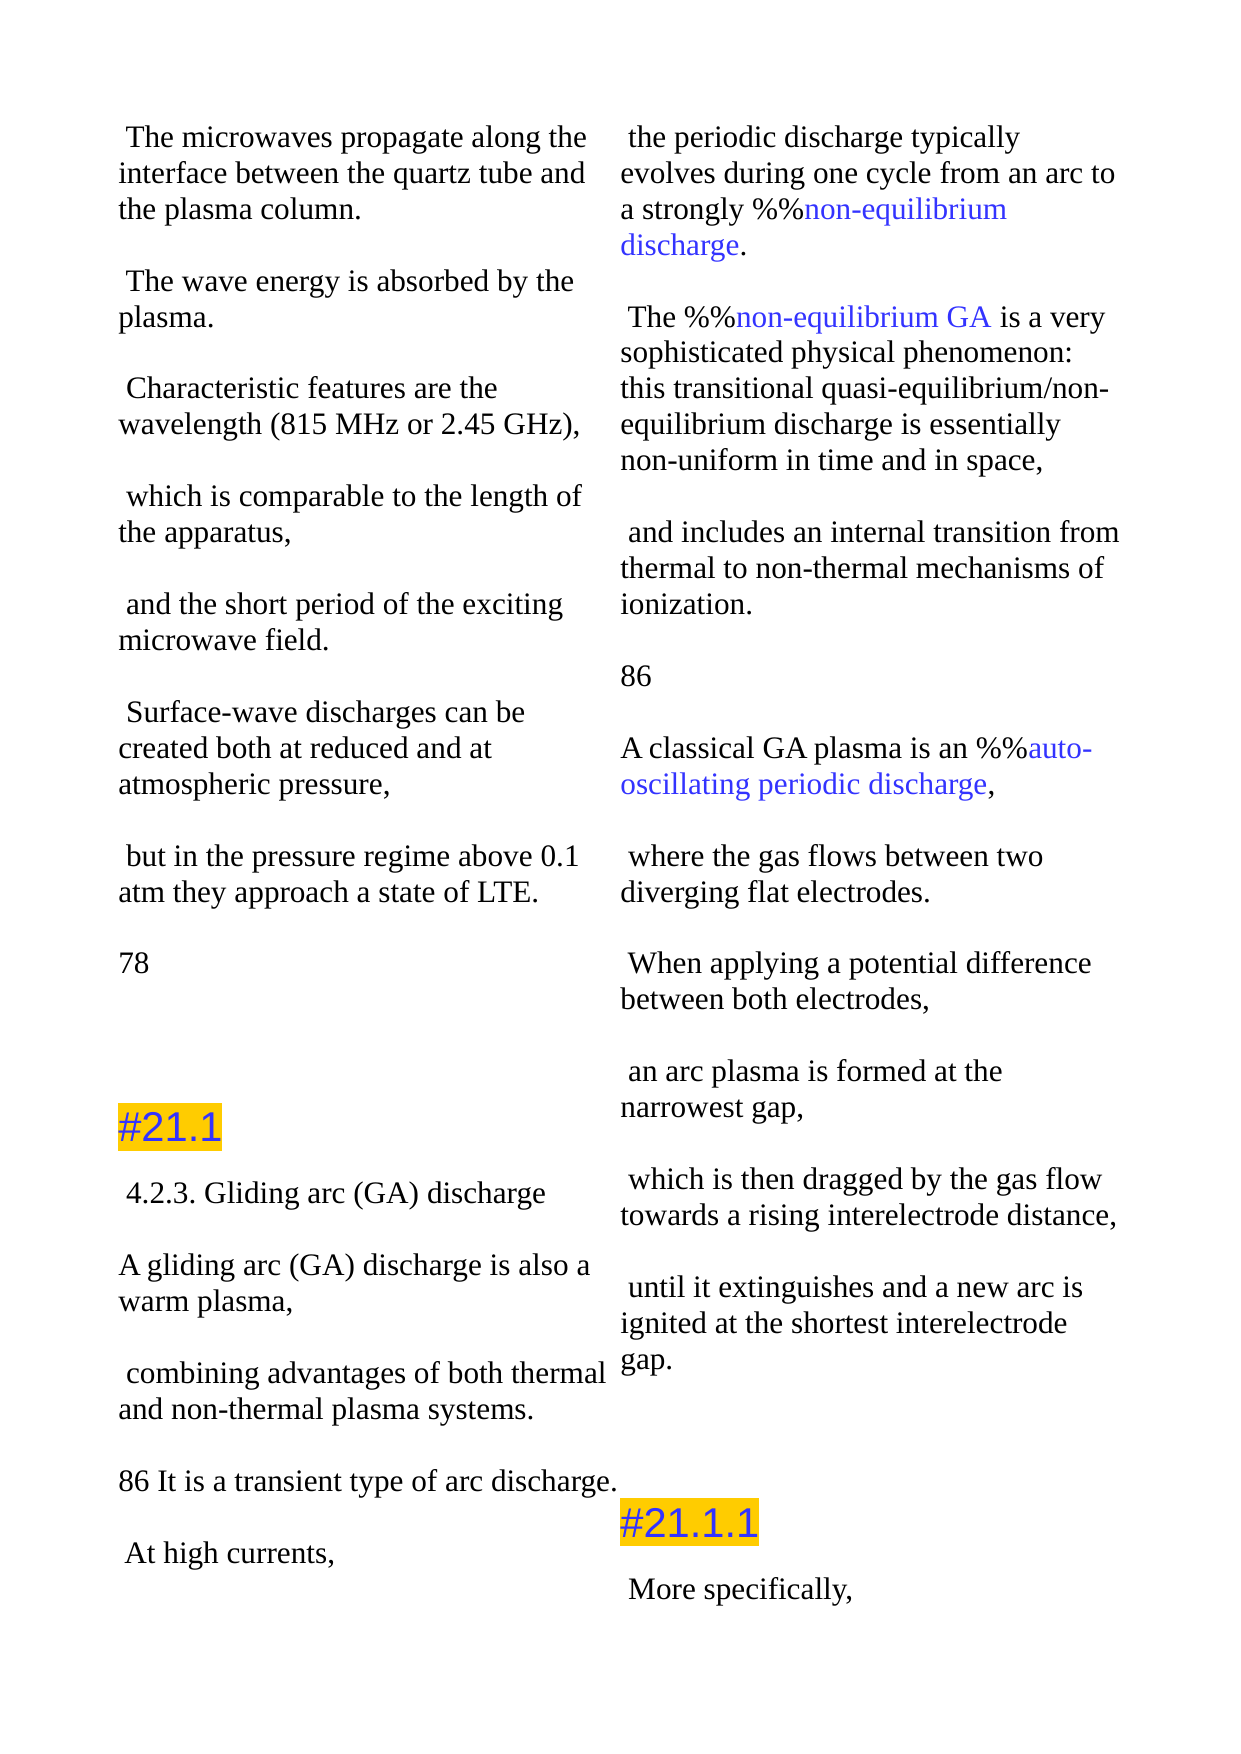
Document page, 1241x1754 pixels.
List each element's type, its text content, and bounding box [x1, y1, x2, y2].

text Characteristic features are the wavelength (815 MHz or 2.45 GHz), [118, 370, 620, 442]
text where the gas flows between two diverging flat electrodes. [620, 837, 1122, 909]
text The wave energy is absorbed by the plasma. [118, 262, 620, 334]
text #21.1 [118, 1103, 620, 1151]
text an arc plasma is formed at the narrowest gap, [620, 1052, 1122, 1124]
text which is comparable to the length of the apparatus, [118, 477, 620, 549]
text 86 It is a transient type of arc discharge. [118, 1462, 620, 1498]
text 4.2.3. Gliding arc (GA) discharge [118, 1175, 620, 1211]
text and the short period of the exciting microwave field. [118, 585, 620, 657]
text combining advantages of both thermal and non-thermal plasma systems. [118, 1354, 620, 1426]
text until it extinguishes and a new arc is ignited at the shortest interelectrode gap. [620, 1268, 1122, 1376]
text which is then dragged by the gas flow towards a rising interelectrode distance, [620, 1160, 1122, 1232]
text The %%non-equilibrium GA is a very sophisticated physical phenomenon: this transitional quasi-equilibrium/non-equilibrium discharge is essentially non-uniform in time and in space, [620, 298, 1122, 477]
text the periodic discharge typically evolves during one cycle from an arc to a strongly %%non-equilibrium discharge. [620, 118, 1122, 262]
text #21.1.1 [620, 1498, 1122, 1546]
text Surface-wave discharges can be created both at reduced and at atmospheric pressure, [118, 693, 620, 801]
text At high currents, [118, 1534, 620, 1570]
text When applying a potential difference between both electrodes, [620, 945, 1122, 1017]
text A gliding arc (GA) discharge is also a warm plasma, [118, 1247, 620, 1318]
text but in the pressure regime above 0.1 atm they approach a state of LTE. [118, 837, 620, 909]
text 78 [118, 945, 620, 981]
text A classical GA plasma is an %%auto-oscillating periodic discharge, [620, 729, 1122, 801]
text 86 [620, 657, 1122, 693]
text More specifically, [620, 1570, 1122, 1606]
text and includes an internal transition from thermal to non-thermal mechanisms of ionization. [620, 513, 1122, 621]
text The microwaves propagate along the interface between the quartz tube and the plasma column. [118, 118, 620, 226]
